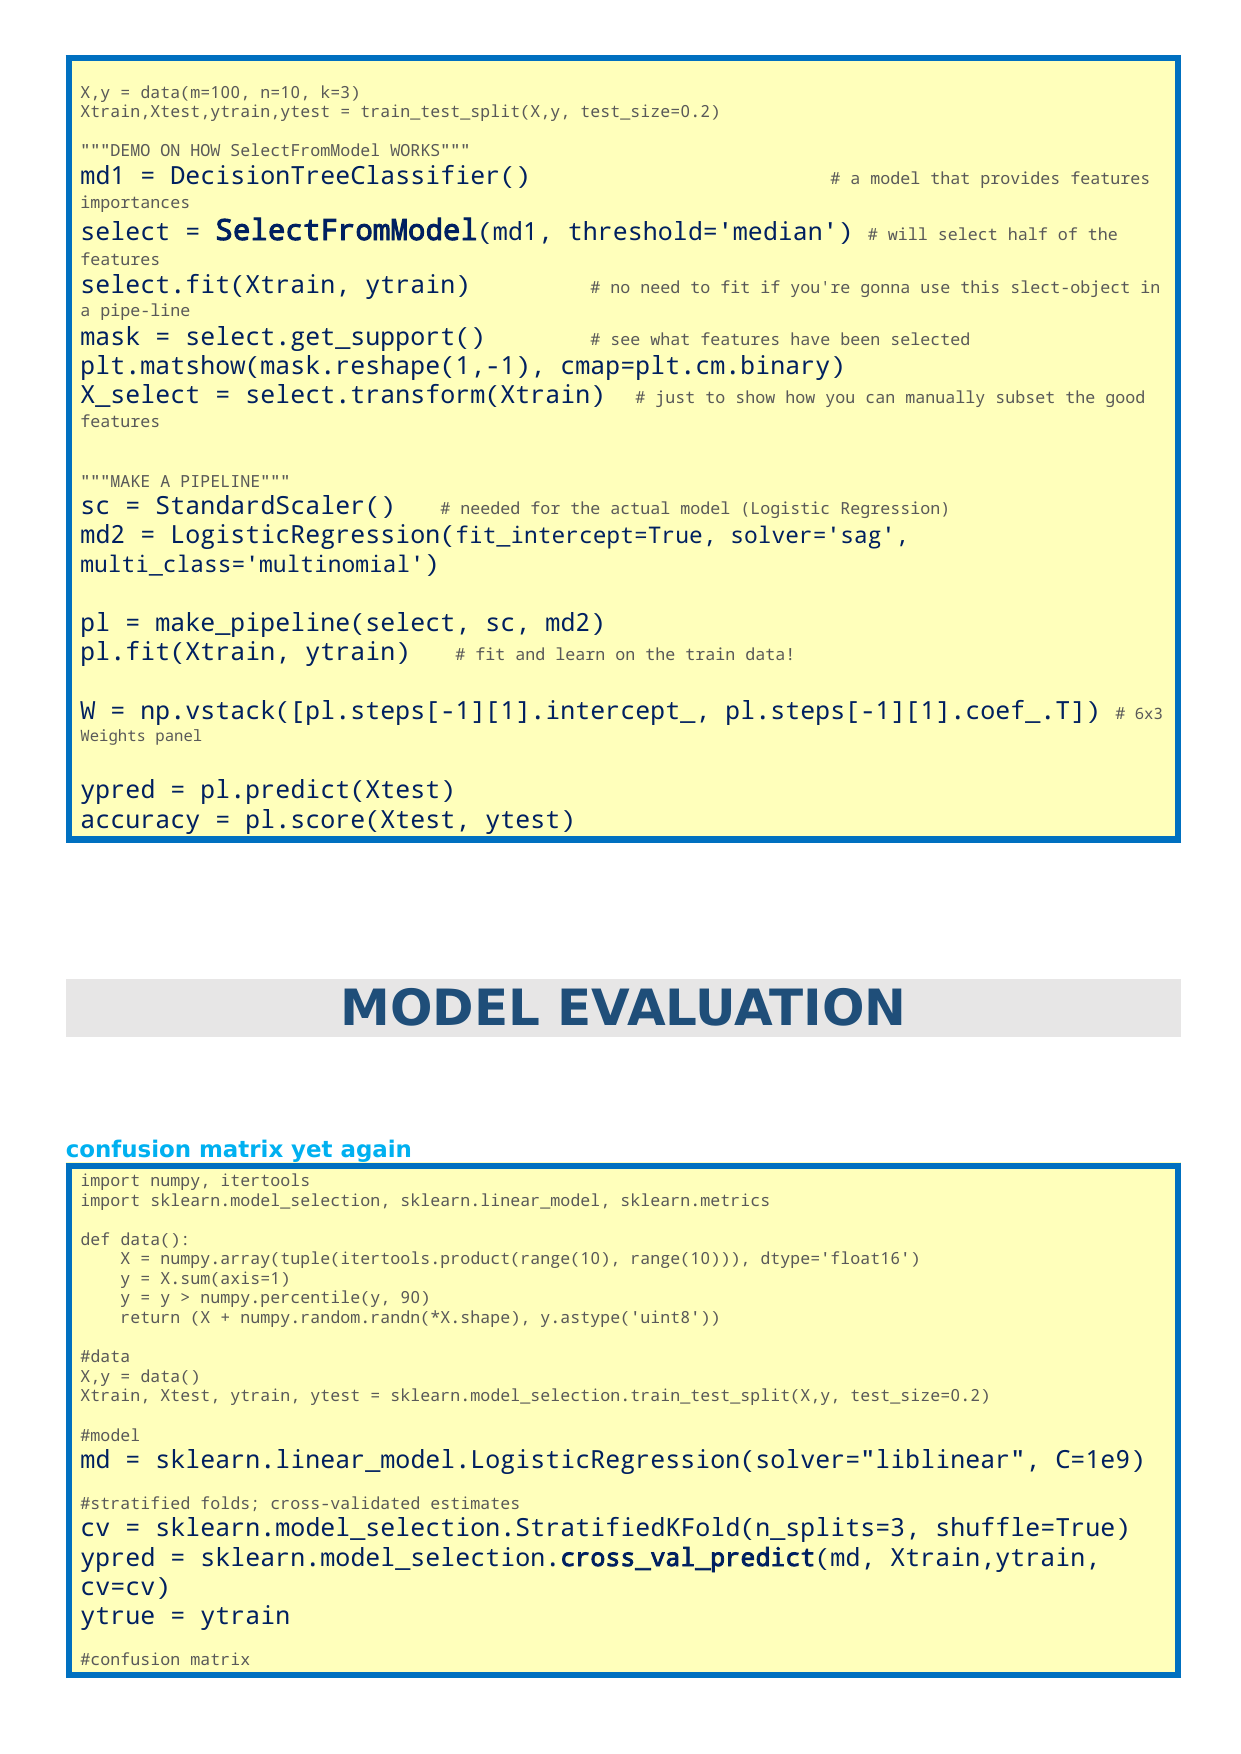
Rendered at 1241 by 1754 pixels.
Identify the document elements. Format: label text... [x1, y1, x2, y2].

text ypred = sklearn.model_selection.cross_val_predict(md, Xtrain,ytrain, cv=cv) [72, 1534, 1175, 1593]
text """DEMO ON HOW SelectFromModel WORKS""" [72, 133, 1175, 153]
text W = np.vstack([pl.steps[-1][1].intercept_, pl.steps[-1][1].coef_.T]) # 6x3 Weights panel [72, 688, 1175, 738]
text #model [72, 1417, 1175, 1437]
title confusion matrix yet again [66, 1136, 1181, 1162]
text y = y > numpy.percentile(y, 90) [72, 1280, 1175, 1299]
text X,y = data(m=100, n=10, k=3) [72, 74, 1175, 94]
text import sklearn.model_selection, sklearn.linear_model, sklearn.metrics [72, 1182, 1175, 1202]
text #stratified folds; cross-validated estimates [72, 1486, 1175, 1505]
text md2 = LogisticRegression(fit_intercept=True, solver='sag', multi_class='multinomial') [72, 512, 1175, 571]
text cv = sklearn.model_selection.StratifiedKFold(n_splits=3, shuffle=True) [72, 1505, 1175, 1534]
text select.fit(Xtrain, ytrain) # no need to fit if you're gonna use this slect-object in a pipe-line [72, 261, 1175, 313]
text import numpy, itertools [72, 1169, 1175, 1182]
text Xtrain, Xtest, ytrain, ytest = sklearn.model_selection.train_test_split(X,y, test_size=0.2) [72, 1378, 1175, 1397]
text X,y = data() [72, 1358, 1175, 1378]
text mask = select.get_support() # see what features have been selected [72, 313, 1175, 343]
text y = X.sum(axis=1) [72, 1260, 1175, 1280]
text #data [72, 1339, 1175, 1358]
text sc = StandardScaler() # needed for the actual model (Logistic Regression) [72, 483, 1175, 512]
text md1 = DecisionTreeClassifier() # a model that provides features importances [72, 153, 1175, 204]
text pl.fit(Xtrain, ytrain) # fit and learn on the train data! [72, 629, 1175, 658]
text return (X + numpy.random.randn(*X.shape), y.astype('uint8')) [72, 1299, 1175, 1319]
text #confusion matrix [72, 1642, 1175, 1672]
text ytrue = ytrain [72, 1593, 1175, 1622]
text select = SelectFromModel(md1, threshold='median') # will select half of the features [72, 204, 1175, 261]
text md = sklearn.linear_model.LogisticRegression(solver="liblinear", C=1e9) [72, 1437, 1175, 1466]
subtitle MODEL EVALUATION [66, 979, 1181, 1037]
text accuracy = pl.score(Xtest, ytest) [72, 797, 1175, 836]
text X = numpy.array(tuple(itertools.product(range(10), range(10))), dtype='float16') [72, 1241, 1175, 1260]
text pl = make_pipeline(select, sc, md2) [72, 600, 1175, 629]
text Xtrain,Xtest,ytrain,ytest = train_test_split(X,y, test_size=0.2) [72, 94, 1175, 113]
text plt.matshow(mask.reshape(1,-1), cmap=plt.cm.binary) [72, 343, 1175, 372]
text ypred = pl.predict(Xtest) [72, 767, 1175, 797]
text """MAKE A PIPELINE""" [72, 463, 1175, 483]
text def data(): [72, 1221, 1175, 1241]
text X_select = select.transform(Xtrain) # just to show how you can manually subset the good features [72, 372, 1175, 424]
